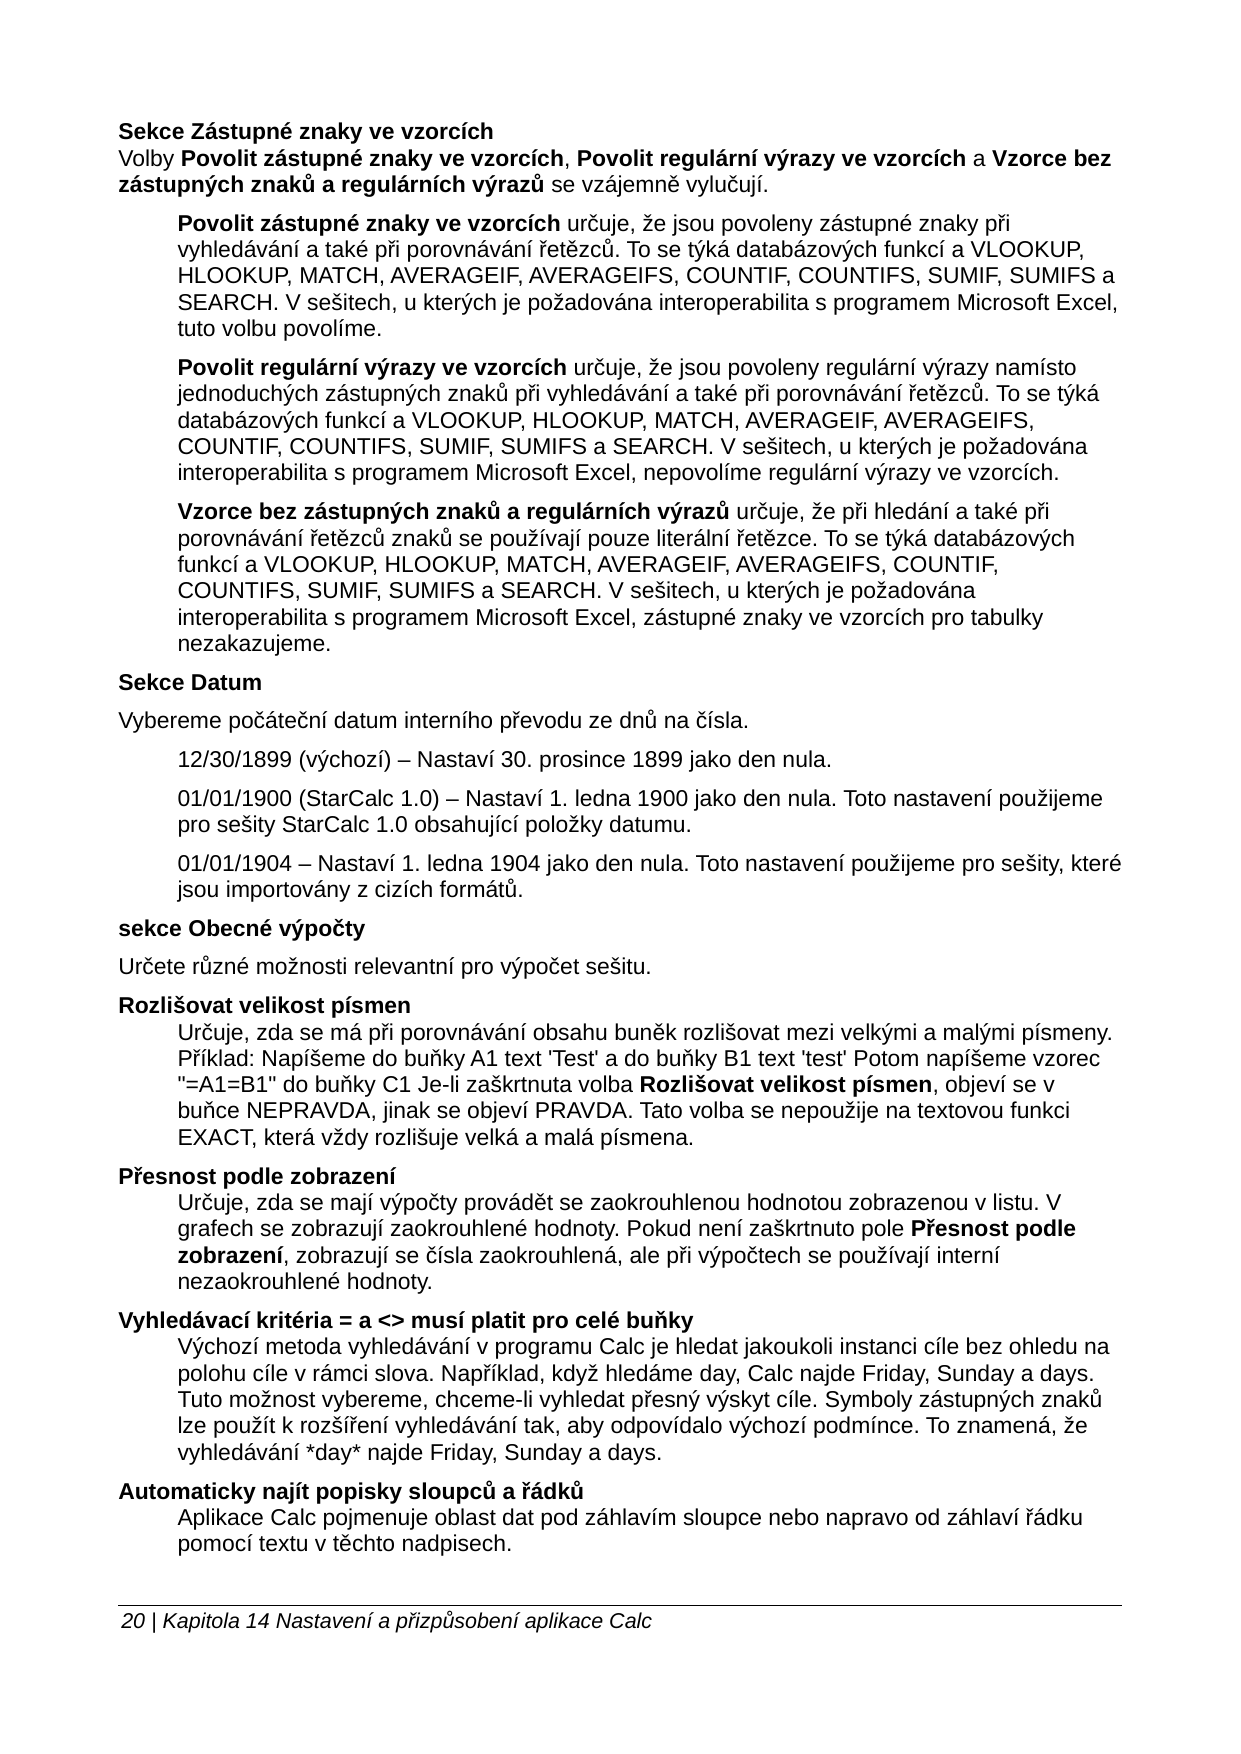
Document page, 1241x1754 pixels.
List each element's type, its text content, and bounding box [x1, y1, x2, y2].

text Výchozí metoda vyhledávání v programu Calc je hledat jakoukoli instanci cíle bez ohledu na polohu cíle v rámci slova. Například, když hledáme day, Calc najde Friday, Sunday a days. Tuto možnost vybereme, chceme-li vyhledat přesný výskyt cíle. Symboly zástupných znaků lze použít k rozšíření vyhledávání tak, aby odpovídalo výchozí podmínce. To znamená, že vyhledávání *day* najde Friday, Sunday a days. [177, 1333, 1122, 1465]
text Určete různé možnosti relevantní pro výpočet sešitu. [118, 953, 1122, 979]
text Sekce Datum [118, 669, 1122, 695]
text sekce Obecné výpočty [118, 915, 1122, 941]
text 01/01/1904 – Nastaví 1. ledna 1904 jako den nula. Toto nastavení použijeme pro sešity, které jsou importovány z cizích formátů. [177, 850, 1122, 903]
text Sekce Zástupné znaky ve vzorcích [118, 118, 1122, 144]
text Vzorce bez zástupných znaků a regulárních výrazů určuje, že při hledání a také při porovnávání řetězců znaků se používají pouze literální řetězce. To se týká databázových funkcí a VLOOKUP, HLOOKUP, MATCH, AVERAGEIF, AVERAGEIFS, COUNTIF, COUNTIFS, SUMIF, SUMIFS a SEARCH. V sešitech, u kterých je požadována interoperabilita s programem Microsoft Excel, zástupné znaky ve vzorcích pro tabulky nezakazujeme. [177, 498, 1122, 656]
text Aplikace Calc pojmenuje oblast dat pod záhlavím sloupce nebo napravo od záhlaví řádku pomocí textu v těchto nadpisech. [177, 1504, 1122, 1557]
text 01/01/1900 (StarCalc 1.0) – Nastaví 1. ledna 1900 jako den nula. Toto nastavení použijeme pro sešity StarCalc 1.0 obsahující položky datumu. [177, 785, 1122, 837]
text Určuje, zda se mají výpočty provádět se zaokrouhlenou hodnotou zobrazenou v listu. V grafech se zobrazují zaokrouhlené hodnoty. Pokud není zaškrtnuto pole Přesnost podle zobrazení, zobrazují se čísla zaokrouhlená, ale při výpočtech se používají interní nezaokrouhlené hodnoty. [177, 1189, 1122, 1294]
text Přesnost podle zobrazení [118, 1163, 1122, 1189]
text Povolit zástupné znaky ve vzorcích určuje, že jsou povoleny zástupné znaky při vyhledávání a také při porovnávání řetězců. To se týká databázových funkcí a VLOOKUP, HLOOKUP, MATCH, AVERAGEIF, AVERAGEIFS, COUNTIF, COUNTIFS, SUMIF, SUMIFS a SEARCH. V sešitech, u kterých je požadována interoperabilita s programem Microsoft Excel, tuto volbu povolíme. [177, 210, 1122, 341]
text Automaticky najít popisky sloupců a řádků [118, 1478, 1122, 1504]
text Volby Povolit zástupné znaky ve vzorcích, Povolit regulární výrazy ve vzorcích a Vzorce bez zástupných znaků a regulárních výrazů se vzájemně vylučují. [118, 144, 1122, 197]
text 12/30/1899 (výchozí) – Nastaví 30. prosince 1899 jako den nula. [177, 746, 1122, 772]
text Povolit regulární výrazy ve vzorcích určuje, že jsou povoleny regulární výrazy namísto jednoduchých zástupných znaků při vyhledávání a také při porovnávání řetězců. To se týká databázových funkcí a VLOOKUP, HLOOKUP, MATCH, AVERAGEIF, AVERAGEIFS, COUNTIF, COUNTIFS, SUMIF, SUMIFS a SEARCH. V sešitech, u kterých je požadována interoperabilita s programem Microsoft Excel, nepovolíme regulární výrazy ve vzorcích. [177, 354, 1122, 486]
text Vybereme počáteční datum interního převodu ze dnů na čísla. [118, 707, 1122, 733]
text Určuje, zda se má při porovnávání obsahu buněk rozlišovat mezi velkými a malými písmeny. Příklad: Napíšeme do buňky A1 text 'Test' a do buňky B1 text 'test' Potom napíšeme vzorec "=A1=B1" do buňky C1 Je-li zaškrtnuta volba Rozlišovat velikost písmen, objeví se v buňce NEPRAVDA, jinak se objeví PRAVDA. Tato volba se nepoužije na textovou funkci EXACT, která vždy rozlišuje velká a malá písmena. [177, 1018, 1122, 1150]
text Rozlišovat velikost písmen [118, 992, 1122, 1018]
text Vyhledávací kritéria = a <> musí platit pro celé buňky [118, 1307, 1122, 1333]
